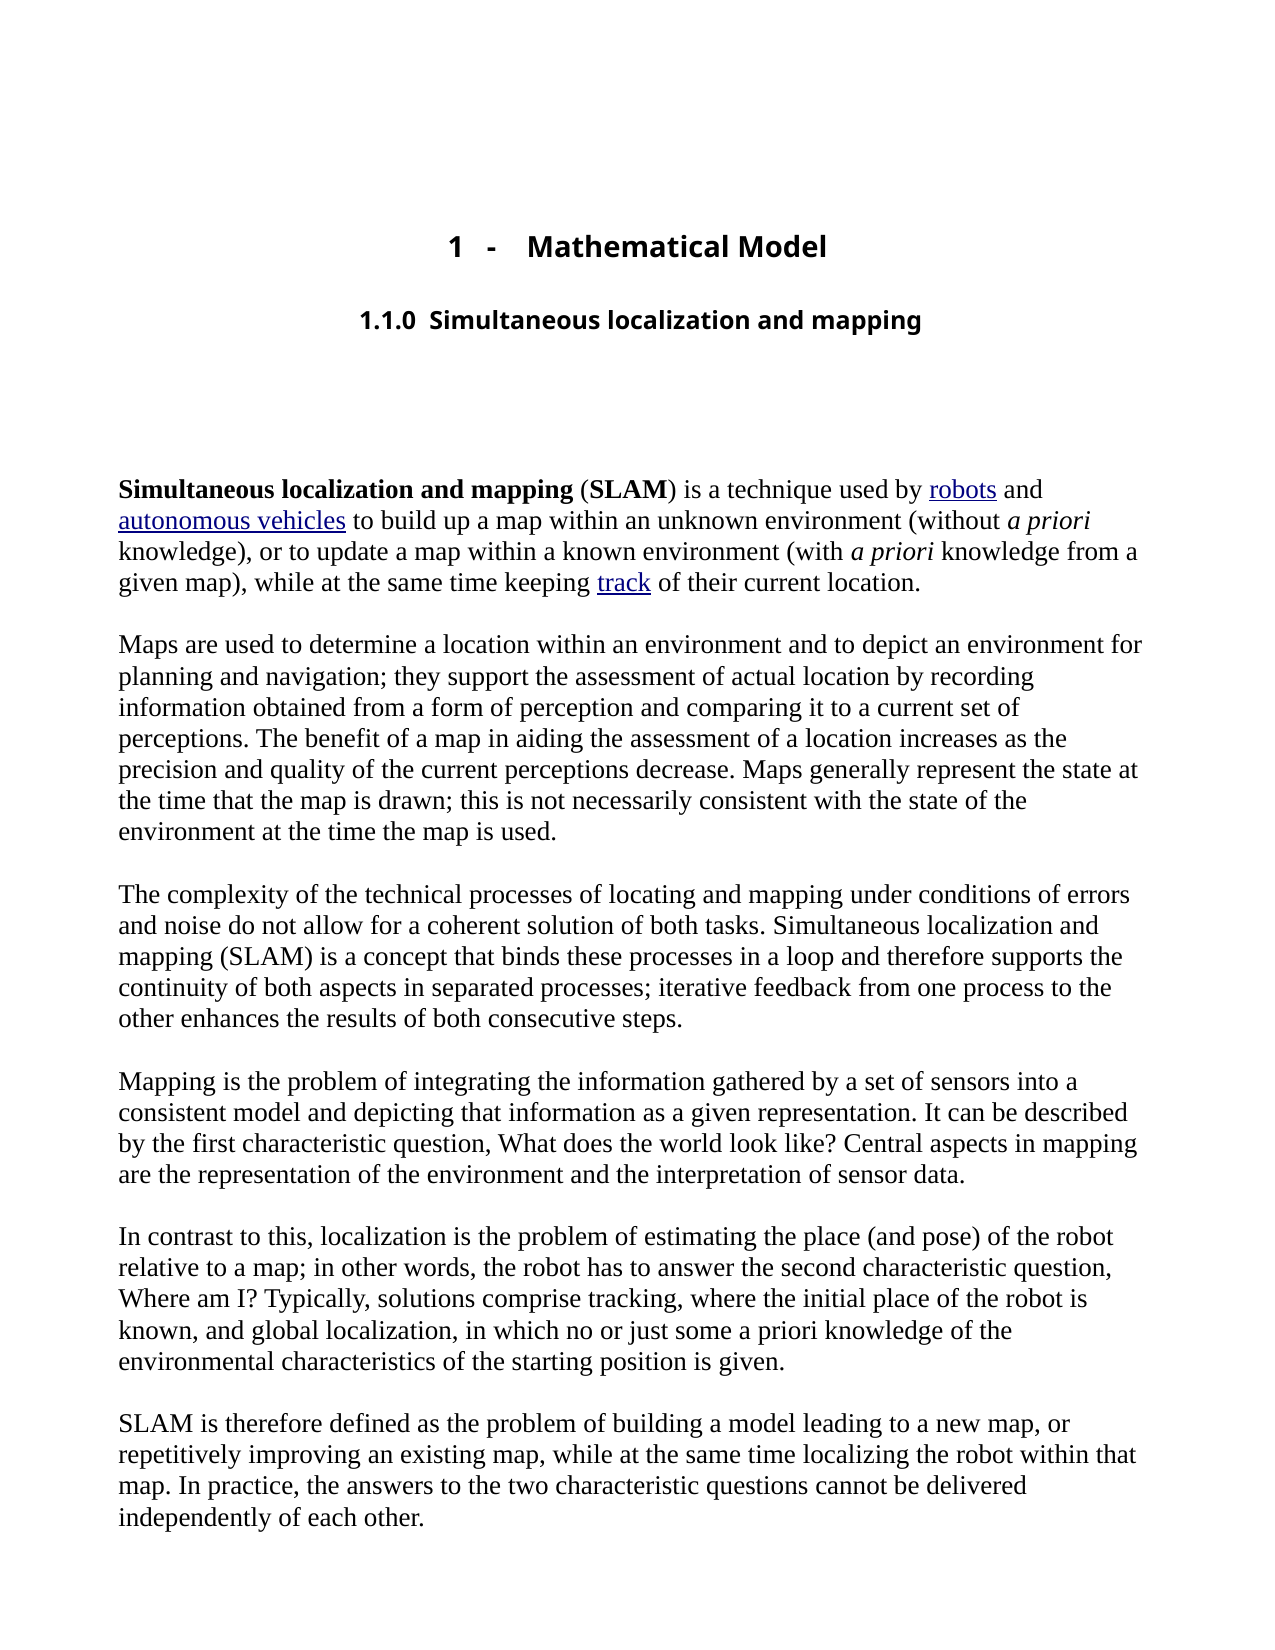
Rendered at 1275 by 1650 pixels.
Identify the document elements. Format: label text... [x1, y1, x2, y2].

text Simultaneous localization and mapping (SLAM) is a technique used by robots and autonomous vehicles to build up a map within an unknown environment (without a priori knowledge), or to update a map within a known environment (with a priori knowledge from a given map), while at the same time keeping track of their current location. [118, 473, 1157, 597]
text The complexity of the technical processes of locating and mapping under conditions of errors and noise do not allow for a coherent solution of both tasks. Simultaneous localization and mapping (SLAM) is a concept that binds these processes in a loop and therefore supports the continuity of both aspects in separated processes; iterative feedback from one process to the other enhances the results of both consecutive steps. [118, 878, 1157, 1033]
text Mapping is the problem of integrating the information gathered by a set of sensors into a consistent model and depicting that information as a given representation. It can be described by the first characteristic question, What does the world look like? Central aspects in mapping are the representation of the environment and the interpretation of sensor data. [118, 1064, 1157, 1189]
text 1.1.0 Simultaneous localization and mapping [118, 302, 1157, 337]
text In contrast to this, localization is the problem of estimating the place (and pose) of the robot relative to a map; in other words, the robot has to answer the second characteristic question, Where am I? Typically, solutions comprise tracking, where the initial place of the robot is known, and global localization, in which no or just some a priori knowledge of the environmental characteristics of the starting position is given. [118, 1220, 1157, 1376]
text Maps are used to determine a location within an environment and to depict an environment for planning and navigation; they support the assessment of actual location by recording information obtained from a form of perception and comparing it to a current set of perceptions. The benefit of a map in aiding the assessment of a location increases as the precision and quality of the current perceptions decrease. Maps generally represent the state at the time that the map is drawn; this is not necessarily consistent with the state of the environment at the time the map is used. [118, 628, 1157, 847]
text SLAM is therefore defined as the problem of building a model leading to a new map, or repetitively improving an existing map, while at the same time localizing the robot within that map. In practice, the answers to the two characteristic questions cannot be delivered independently of each other. [118, 1407, 1157, 1532]
text 1 - Mathematical Model [118, 226, 1157, 266]
